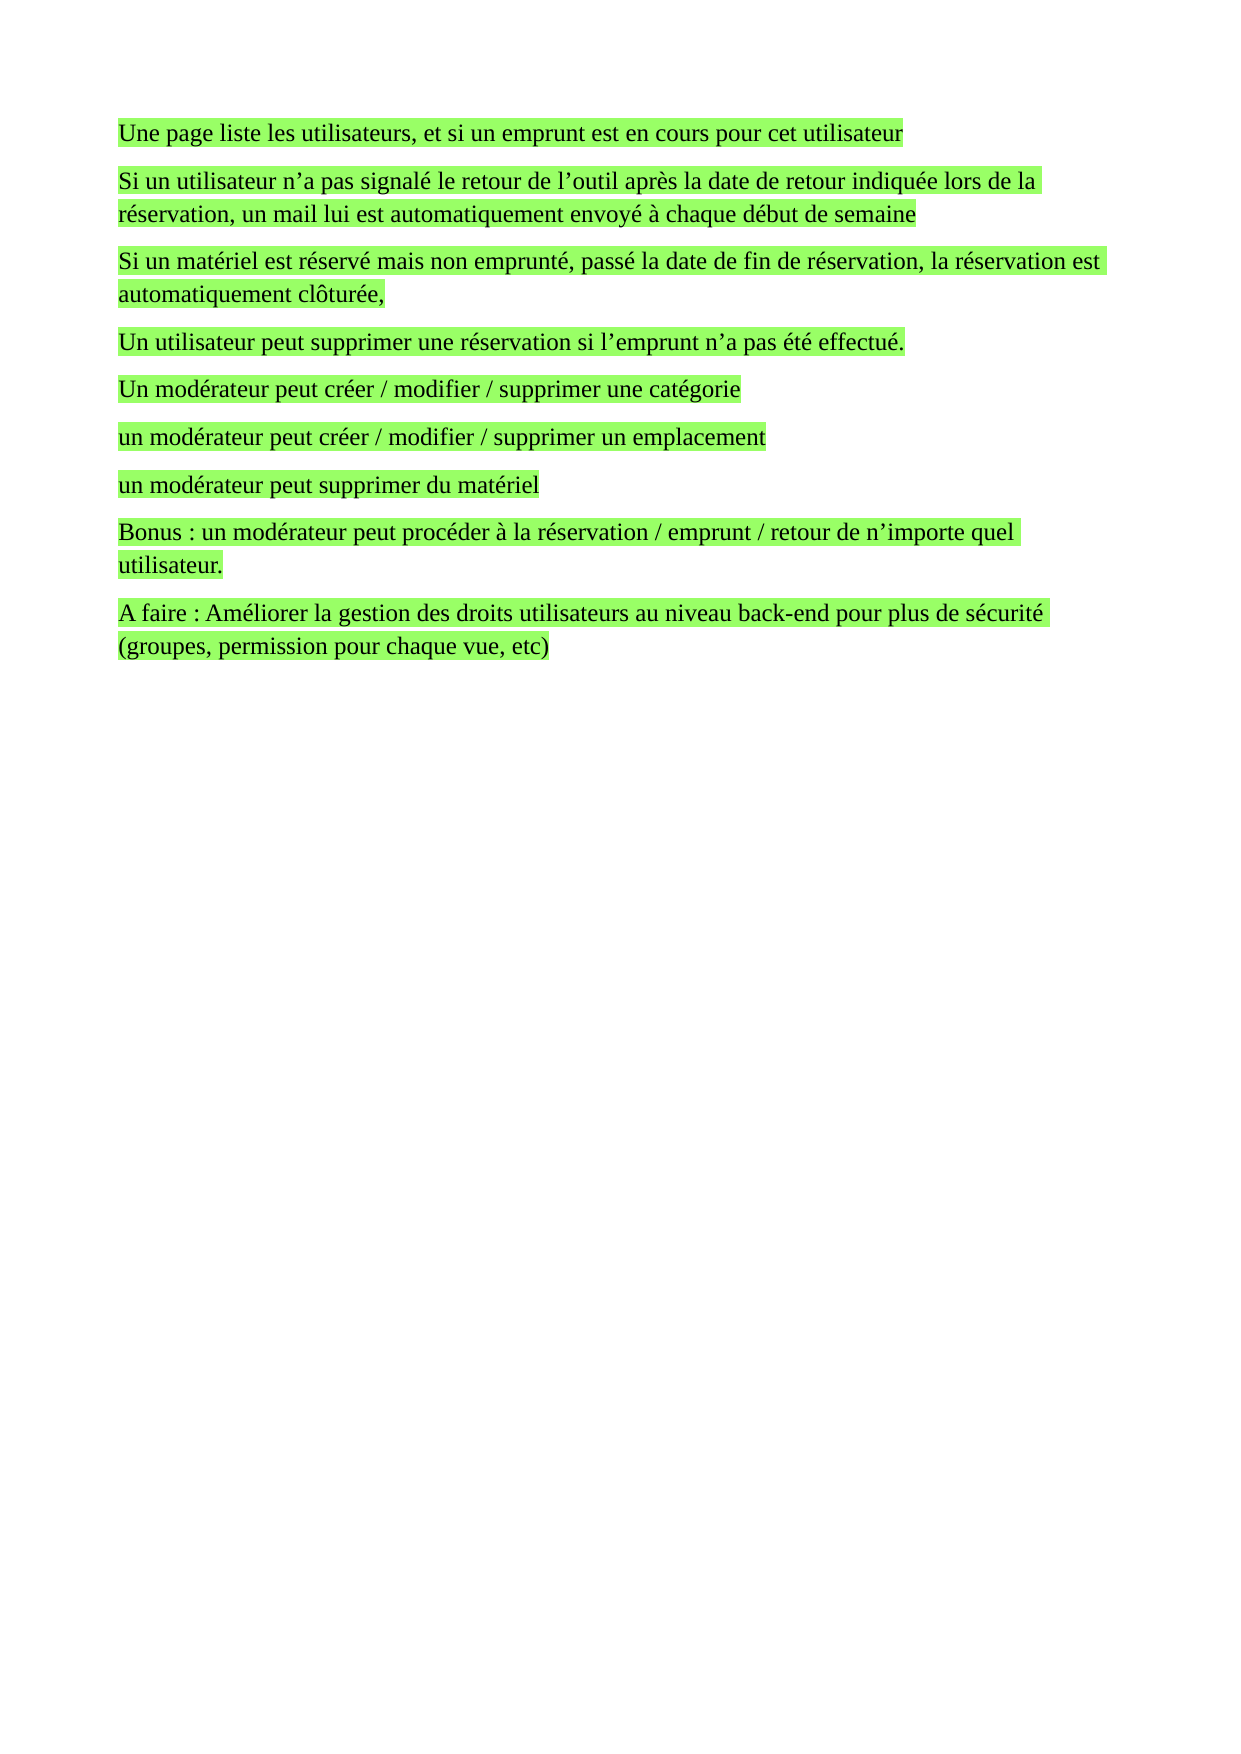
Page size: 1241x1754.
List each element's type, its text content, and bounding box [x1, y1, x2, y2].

text Un modérateur peut créer / modifier / supprimer une catégorie [118, 374, 1122, 403]
text Un utilisateur peut supprimer une réservation si l’emprunt n’a pas été effectué. [118, 327, 1122, 356]
text un modérateur peut supprimer du matériel [118, 470, 1122, 498]
text Une page liste les utilisateurs, et si un emprunt est en cours pour cet utilisateur [118, 118, 1122, 147]
text Si un matériel est réservé mais non emprunté, passé la date de fin de réservation, la réservation est automatiquement clôturée, [118, 246, 1122, 308]
text A faire : Améliorer la gestion des droits utilisateurs au niveau back-end pour plus de sécurité (groupes, permission pour chaque vue, etc) [118, 598, 1122, 660]
text Bonus : un modérateur peut procéder à la réservation / emprunt / retour de n’importe quel utilisateur. [118, 517, 1122, 579]
text un modérateur peut créer / modifier / supprimer un emplacement [118, 422, 1122, 451]
text Si un utilisateur n’a pas signalé le retour de l’outil après la date de retour indiquée lors de la réservation, un mail lui est automatiquement envoyé à chaque début de semaine [118, 166, 1122, 227]
